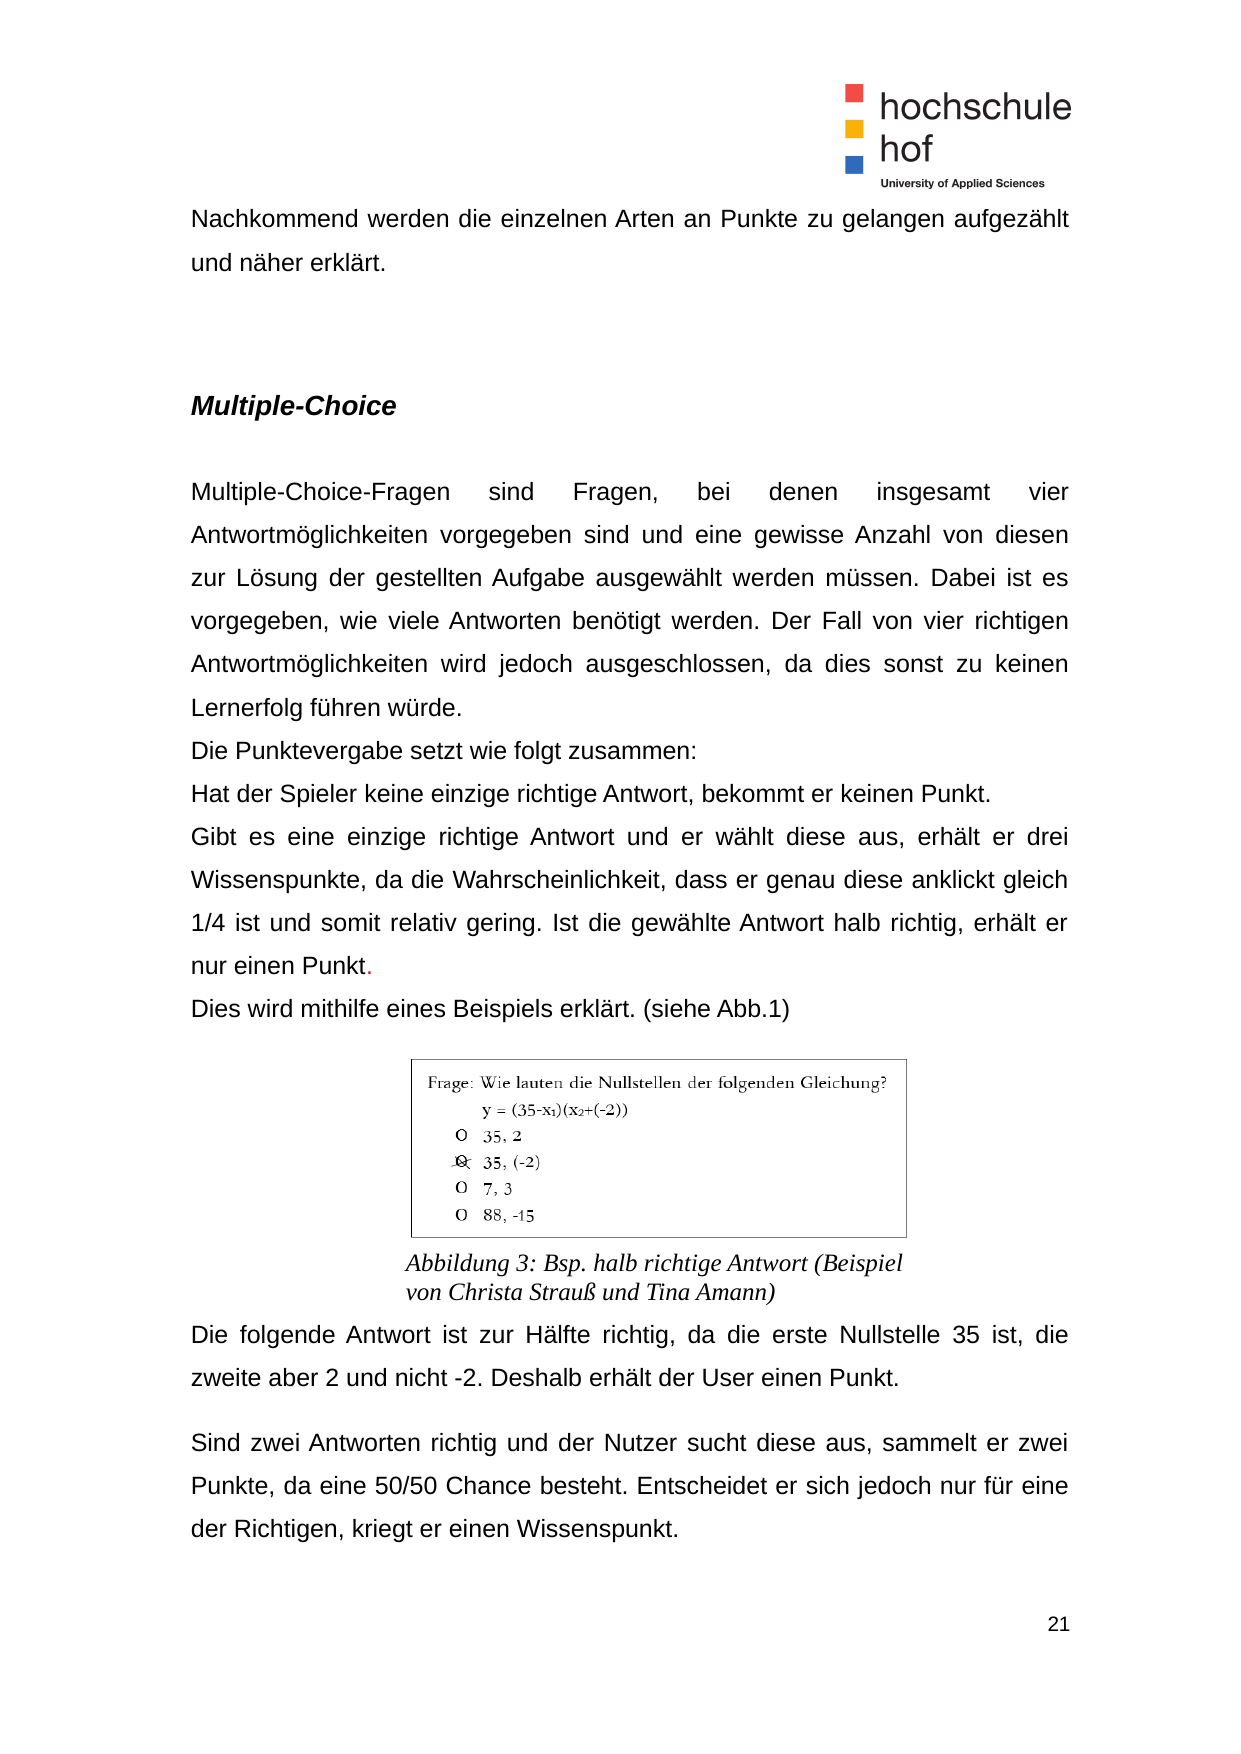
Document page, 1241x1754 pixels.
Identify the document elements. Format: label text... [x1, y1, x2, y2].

text Gibt es eine einzige richtige Antwort und er wählt diese aus, erhält er drei Wissenspunkte, da die Wahrscheinlichkeit, dass er genau diese anklickt gleich 1/4 ist und somit relativ gering. Ist die gewählte Antwort halb richtig, erhält er nur einen Punkt. [191, 822, 1070, 980]
text Abbildung 3: Bsp. halb richtige Antwort (Beispiel von Christa Strauß und Tina Amann) [406, 1243, 911, 1306]
text Nachkommend werden die einzelnen Arten an Punkte zu gelangen aufgezählt und näher erklärt. [191, 204, 1070, 276]
text Die folgende Antwort ist zur Hälfte richtig, da die erste Nullstelle 35 ist, die zweite aber 2 und nicht -2. Deshalb erhält der User einen Punkt. [191, 1037, 1070, 1392]
subtitle Multiple-Choice [191, 389, 1070, 421]
text Die Punktevergabe setzt wie folgt zusammen: [191, 736, 1070, 764]
picture [845, 84, 1071, 189]
text Multiple-Choice-Fragen sind Fragen, bei denen insgesamt vier Antwortmöglichkeiten vorgegeben sind und eine gewisse Anzahl von diesen zur Lösung der gestellten Aufgabe ausgewählt werden müssen. Dabei ist es vorgegeben, wie viele Antworten benötigt werden. Der Fall von vier richtigen Antwortmöglichkeiten wird jedoch ausgeschlossen, da dies sonst zu keinen Lernerfolg führen würde. [191, 477, 1070, 721]
text Hat der Spieler keine einzige richtige Antwort, bekommt er keinen Punkt. [191, 779, 1070, 807]
picture [405, 1054, 912, 1243]
text Dies wird mithilfe eines Beispiels erklärt. (siehe Abb.1) [191, 994, 1070, 1023]
text Sind zwei Antworten richtig und der Nutzer sucht diese aus, sammelt er zwei Punkte, da eine 50/50 Chance besteht. Entscheidet er sich jedoch nur für eine der Richtigen, kriegt er einen Wissenspunkt. [191, 1428, 1070, 1543]
